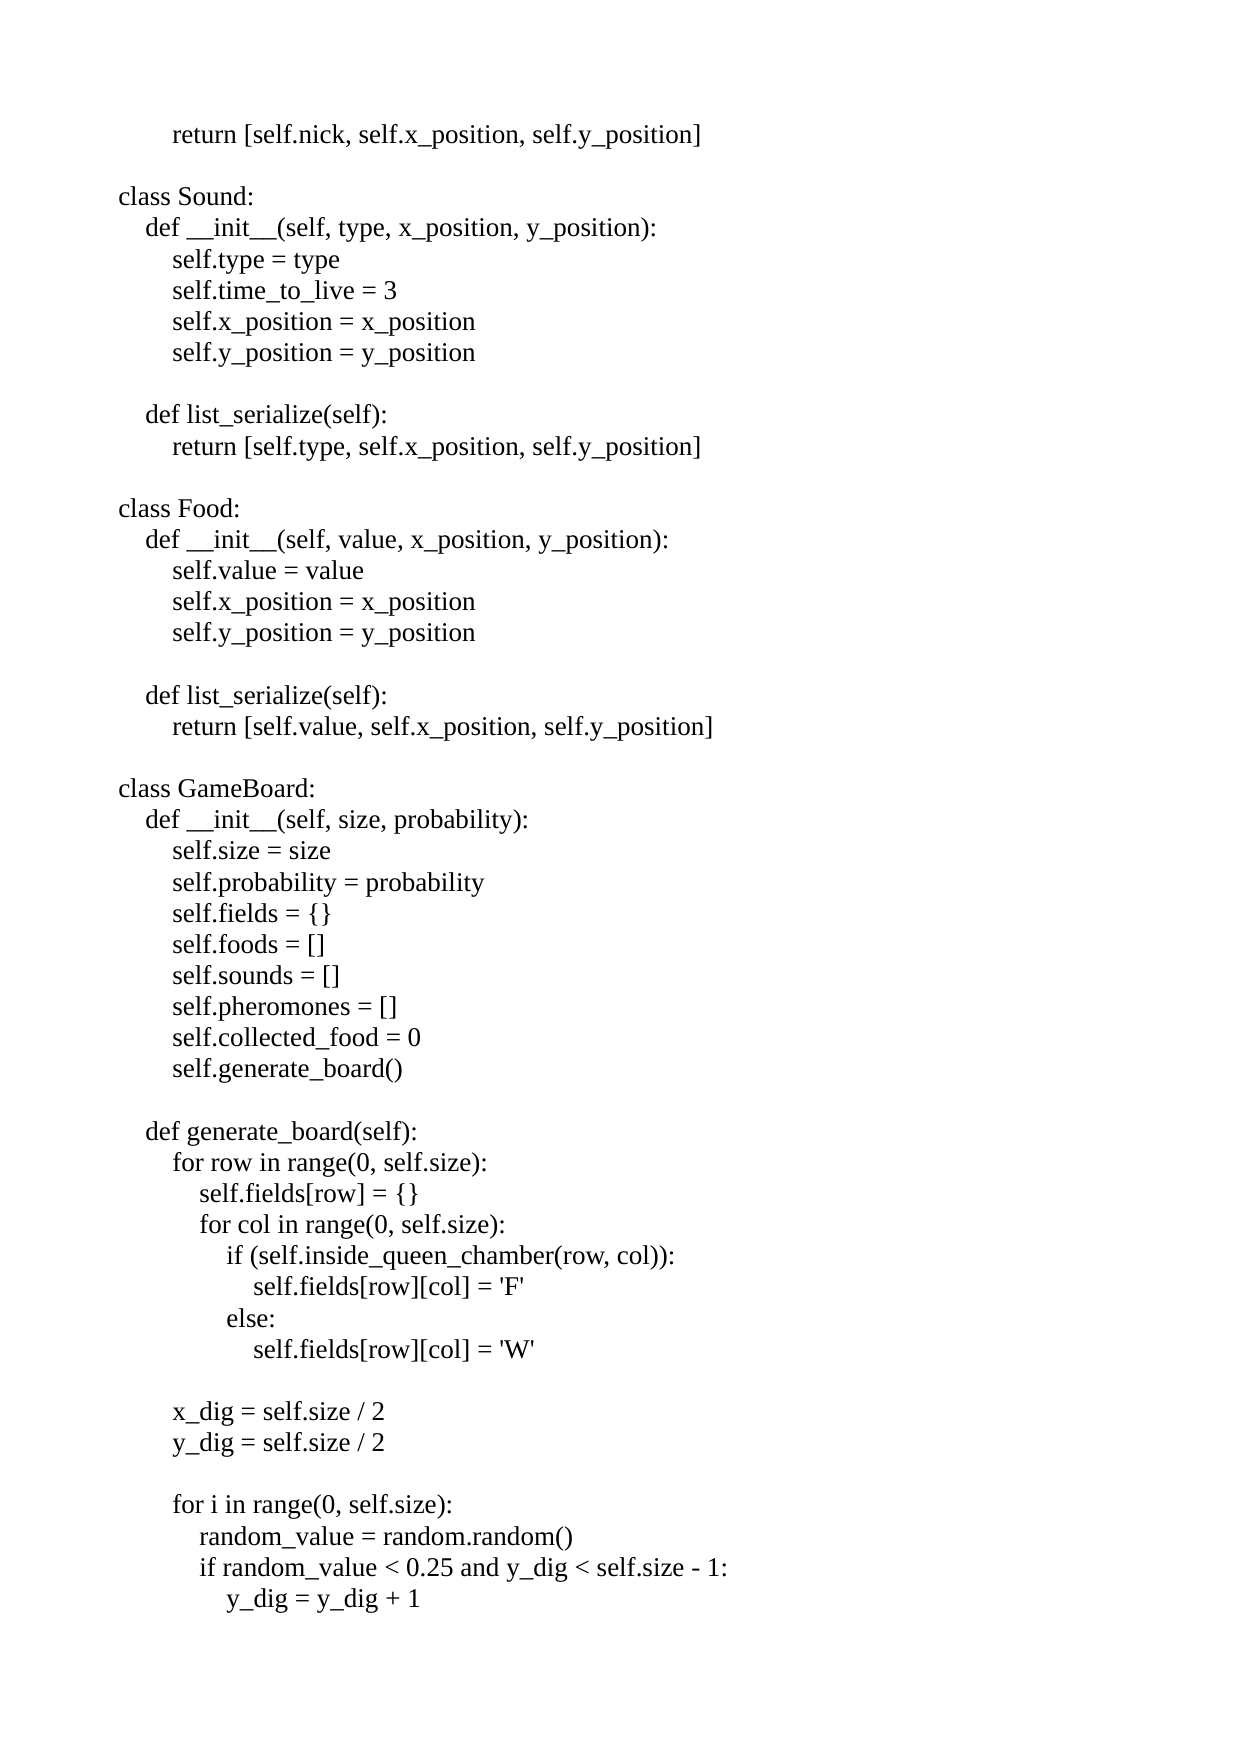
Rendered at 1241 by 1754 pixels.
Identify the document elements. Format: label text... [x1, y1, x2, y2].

text self.fields[row] = {} [118, 1177, 1122, 1208]
text y_dig = y_dig + 1 [118, 1582, 1122, 1613]
text def list_serialize(self): [118, 398, 1122, 429]
text self.fields = {} [118, 897, 1122, 928]
text def generate_board(self): [118, 1115, 1122, 1146]
text self.x_position = x_position [118, 305, 1122, 336]
text self.value = value [118, 554, 1122, 585]
text self.y_position = y_position [118, 616, 1122, 648]
text def __init__(self, type, x_position, y_position): [118, 212, 1122, 243]
text else: [118, 1302, 1122, 1333]
text random_value = random.random() [118, 1520, 1122, 1551]
text class Food: [118, 492, 1122, 523]
text return [self.type, self.x_position, self.y_position] [118, 429, 1122, 461]
text self.type = type [118, 243, 1122, 274]
text self.generate_board() [118, 1052, 1122, 1084]
text def list_serialize(self): [118, 679, 1122, 710]
text return [self.nick, self.x_position, self.y_position] [118, 118, 1122, 149]
text for i in range(0, self.size): [118, 1488, 1122, 1520]
text class Sound: [118, 180, 1122, 212]
text def __init__(self, size, probability): [118, 803, 1122, 834]
text self.fields[row][col] = 'F' [118, 1271, 1122, 1302]
text x_dig = self.size / 2 [118, 1395, 1122, 1426]
text self.time_to_live = 3 [118, 274, 1122, 305]
text if (self.inside_queen_chamber(row, col)): [118, 1239, 1122, 1271]
text def __init__(self, value, x_position, y_position): [118, 523, 1122, 554]
text for row in range(0, self.size): [118, 1146, 1122, 1177]
text self.collected_food = 0 [118, 1021, 1122, 1052]
text self.y_position = y_position [118, 336, 1122, 367]
text return [self.value, self.x_position, self.y_position] [118, 710, 1122, 741]
text self.fields[row][col] = 'W' [118, 1333, 1122, 1364]
text self.sounds = [] [118, 959, 1122, 990]
text for col in range(0, self.size): [118, 1208, 1122, 1239]
text self.size = size [118, 834, 1122, 866]
text self.foods = [] [118, 928, 1122, 959]
text if random_value < 0.25 and y_dig < self.size - 1: [118, 1551, 1122, 1582]
text class GameBoard: [118, 772, 1122, 803]
text self.x_position = x_position [118, 585, 1122, 616]
text y_dig = self.size / 2 [118, 1426, 1122, 1457]
text self.pheromones = [] [118, 990, 1122, 1021]
text self.probability = probability [118, 866, 1122, 897]
